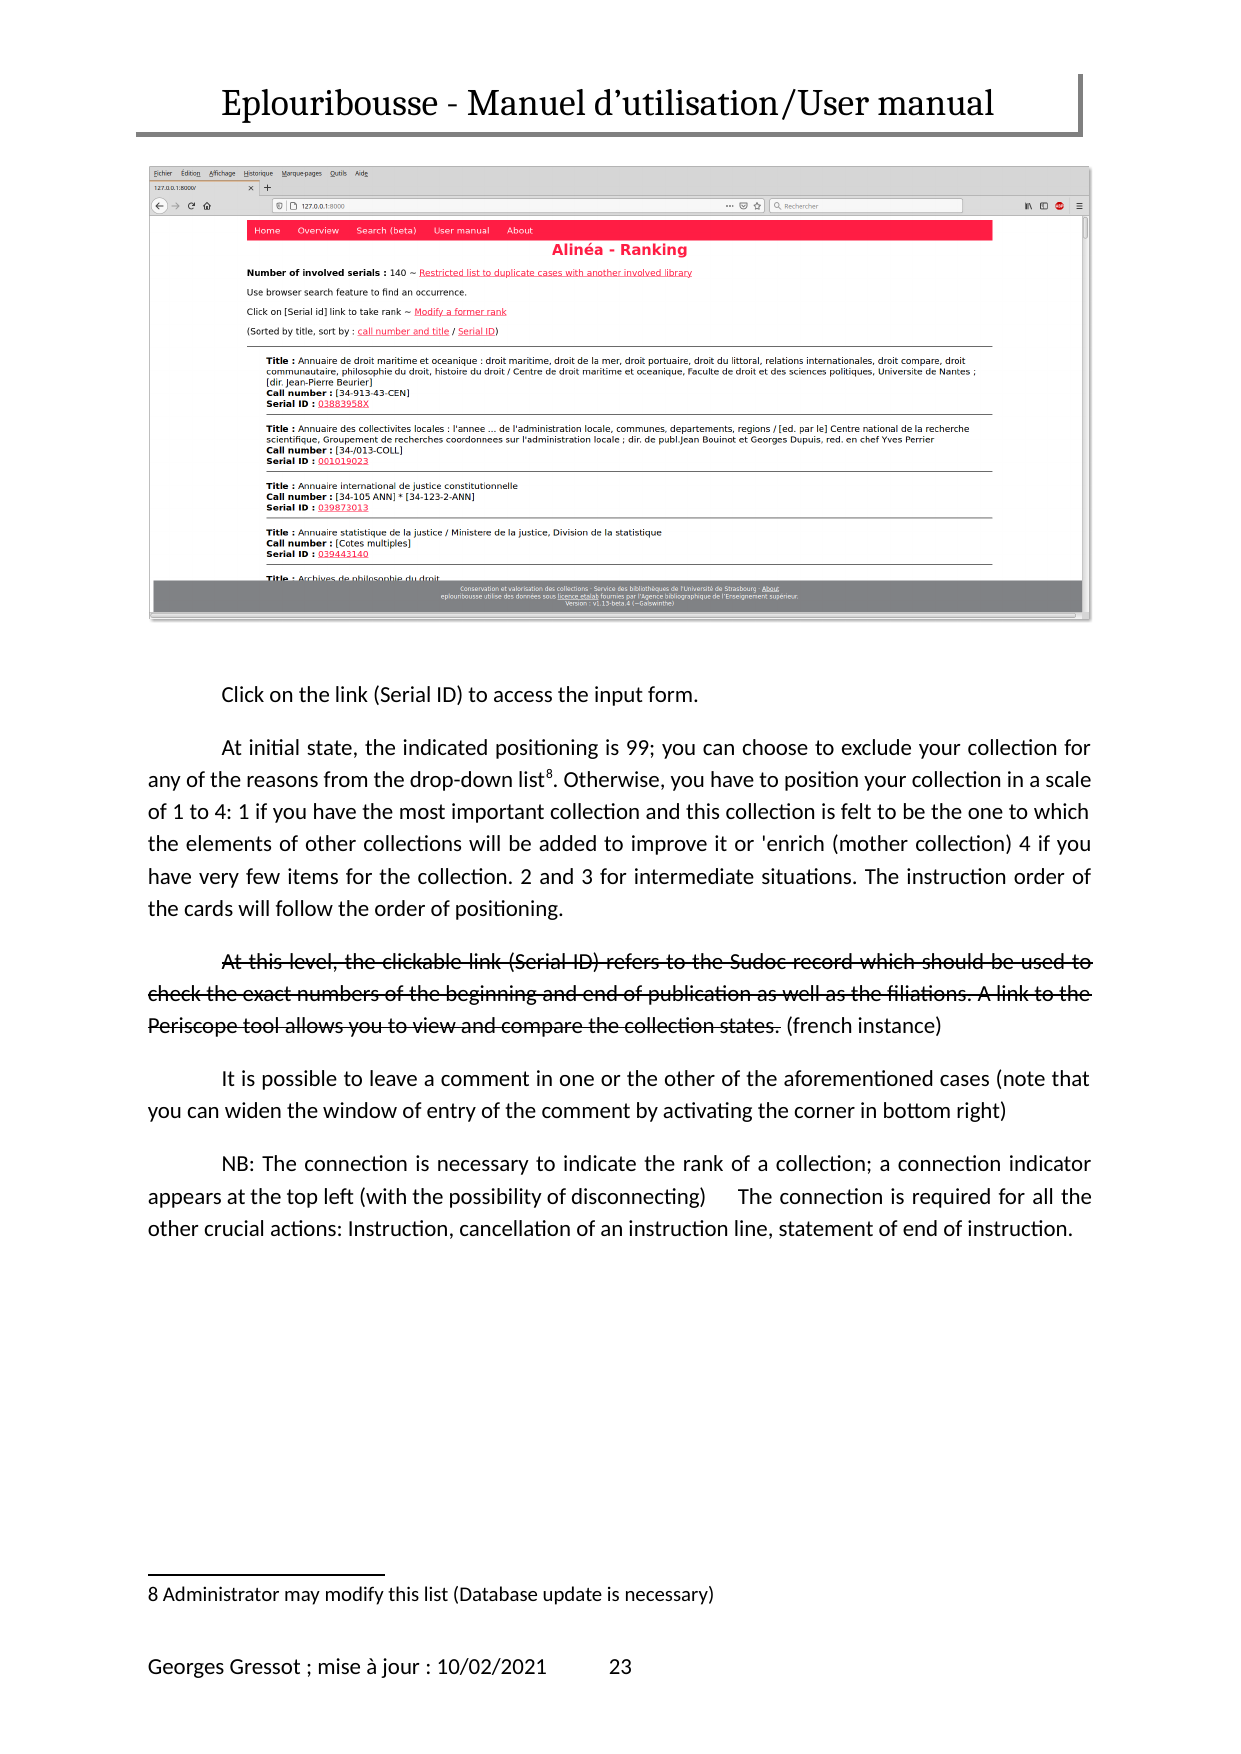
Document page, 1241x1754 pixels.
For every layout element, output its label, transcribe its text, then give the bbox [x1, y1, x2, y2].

text Click on the link (Serial ID) to access the input form. [148, 680, 1093, 708]
text NB: The connection is necessary to indicate the rank of a collection; a connection indicator appears at the top left (with the possibility of disconnecting) The connection is required for all the other crucial actions: Instruction, cancellation of an instruction line, statement of end of instruction. [148, 1149, 1093, 1242]
text It is possible to leave a comment in one or the other of the aforementioned cases (note that you can widen the window of entry of the comment by activating the corner in bottom right) [148, 1064, 1093, 1124]
text Administrator may modify this list (Database update is necessary) [148, 1581, 1093, 1606]
text At initial state, the indicated positioning is 99; you can choose to exclude your collection for any of the reasons from the drop-down list. Otherwise, you have to position your collection in a scale of 1 to 4: 1 if you have the most important collection and this collection is felt to be the one to which the elements of other collections will be added to improve it or 'enrich (mother collection) 4 if you have very few items for the collection. 2 and 3 for intermediate situations. The instruction order of the cards will follow the order of positioning. [148, 733, 1093, 922]
picture [147, 164, 1093, 623]
text At this level, the clickable link (Serial ID) refers to the Sudoc record which should be used to check the exact numbers of the beginning and end of publication as well as the filiations. A link to the Periscope tool allows you to view and compare the collection states. (french instance) [148, 947, 1093, 1039]
